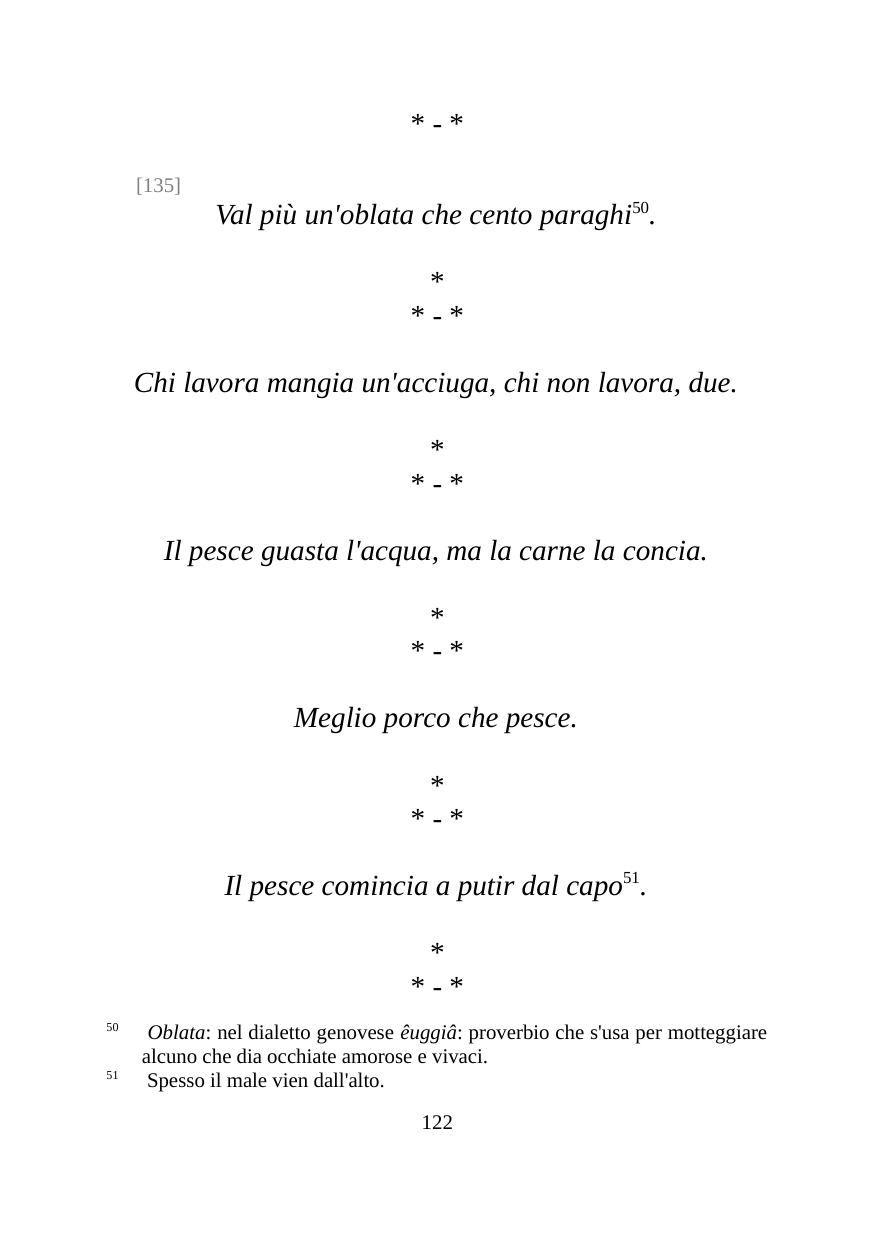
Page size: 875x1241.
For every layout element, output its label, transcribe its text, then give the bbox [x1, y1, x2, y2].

text Val più un'oblata che cento paraghi. [106, 197, 768, 231]
text * - * [106, 466, 768, 499]
text Meglio porco che pesce. [106, 701, 768, 734]
text * - * [106, 298, 768, 332]
text * [106, 935, 768, 969]
text * [106, 768, 768, 801]
text * - * [106, 969, 768, 1002]
text Il pesce guasta l'acqua, ma la carne la concia. [106, 533, 768, 566]
text * [106, 264, 768, 298]
text Spesso il male vien dall'alto. [106, 1068, 768, 1092]
text Il pesce comincia a putir dal capo. [106, 868, 768, 902]
text * [106, 600, 768, 633]
text * - * [106, 106, 768, 140]
text Oblata: nel dialetto genovese êuggiâ: proverbio che s'usa per motteggiare alcuno che dia occhiate amorose e vivaci. [106, 1020, 768, 1068]
text Chi lavora mangia un'acciuga, chi non lavora, due. [106, 365, 768, 399]
text * - * [106, 801, 768, 835]
text * [106, 432, 768, 466]
text * - * [106, 633, 768, 667]
text [135] [106, 173, 768, 197]
